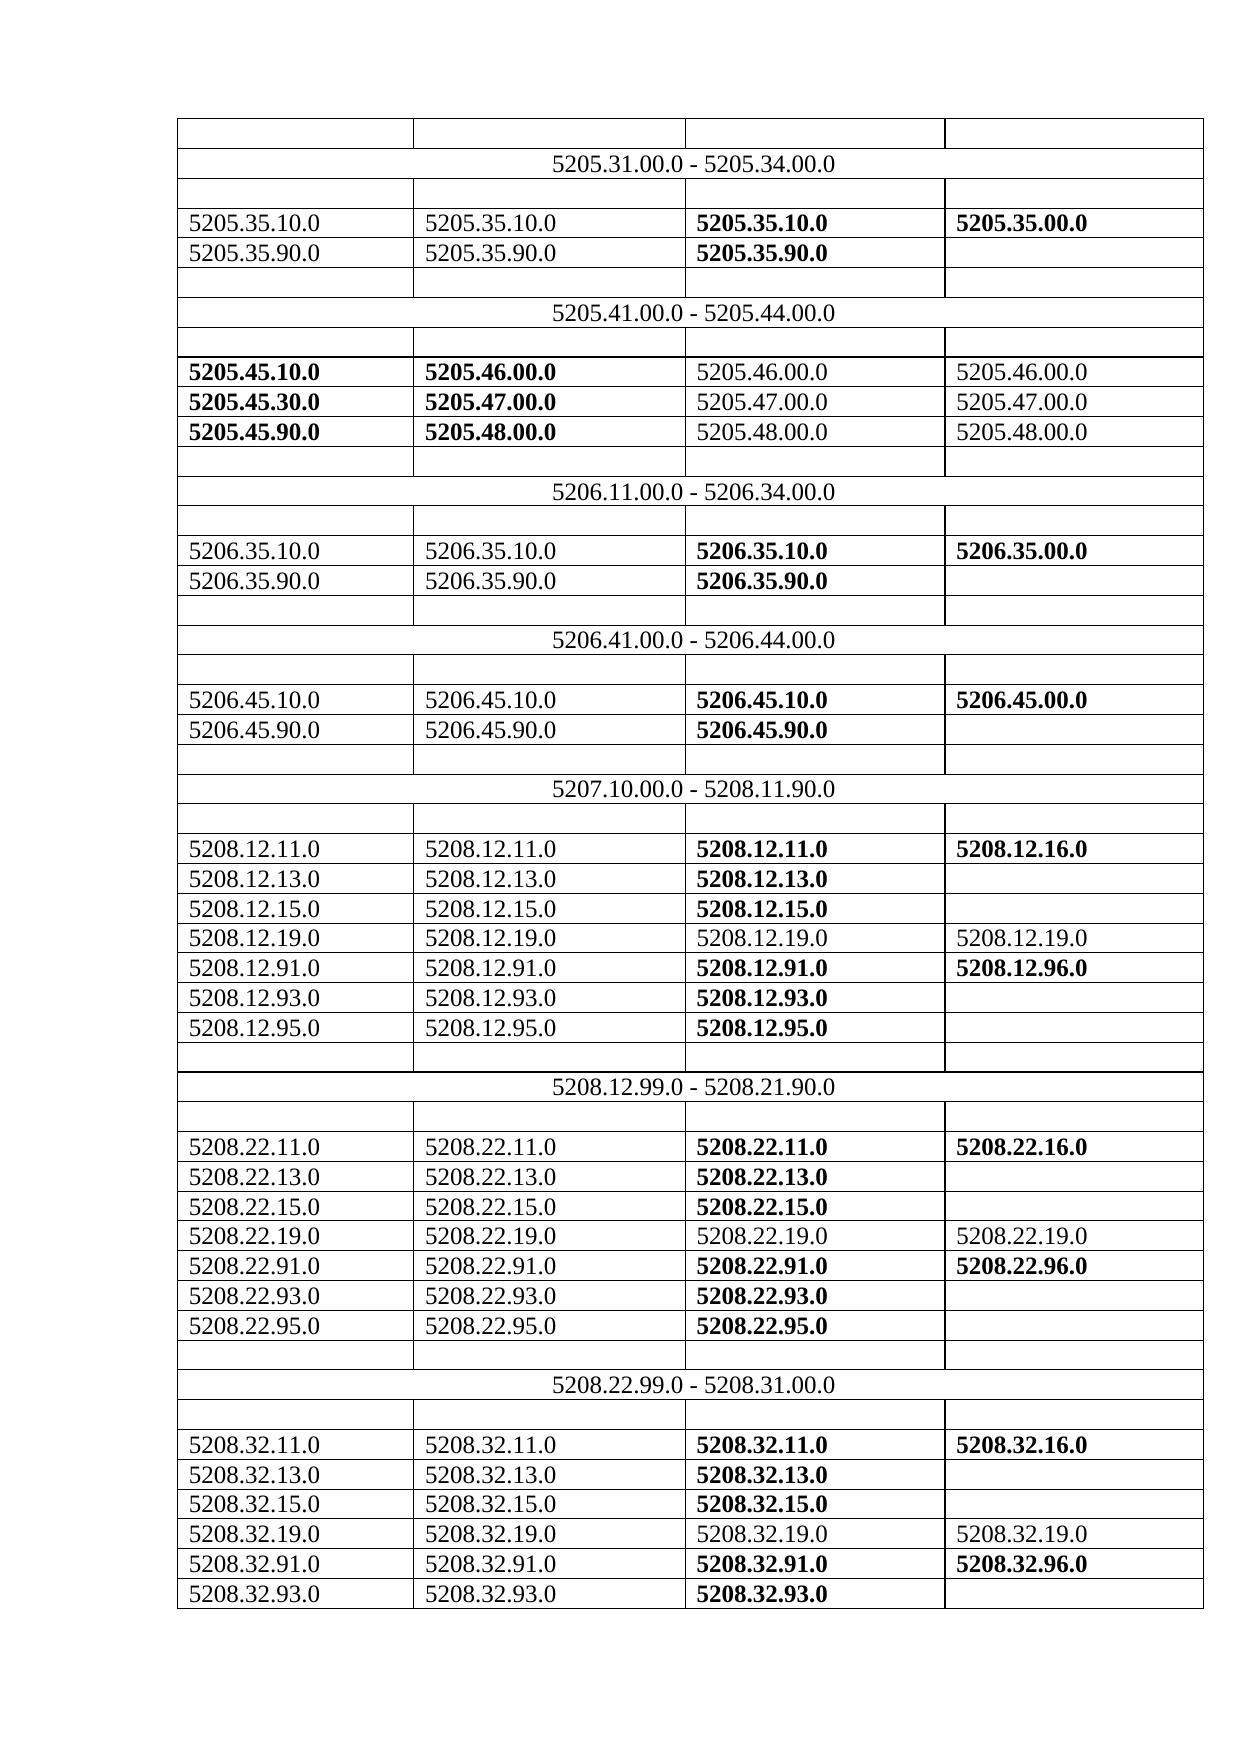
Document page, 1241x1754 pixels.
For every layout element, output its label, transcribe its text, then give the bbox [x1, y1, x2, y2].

table_cell 5208.32.13.0 [686, 1460, 944, 1488]
table_cell 5208.12.99.0 - 5208.21.90.0 [178, 1073, 1203, 1101]
table_cell [946, 179, 1203, 207]
table_cell 5206.45.10.0 [686, 685, 944, 714]
table_cell 5208.32.19.0 [686, 1519, 944, 1548]
table_cell 5205.48.00.0 [686, 417, 944, 446]
table_cell 5205.35.10.0 [178, 209, 413, 237]
table_cell 5208.12.11.0 [686, 834, 944, 863]
table_cell [946, 1490, 1203, 1518]
table_cell 5208.22.13.0 [414, 1162, 685, 1191]
table_cell [414, 268, 685, 297]
table_cell 5206.45.90.0 [178, 715, 413, 744]
table_cell 5206.35.10.0 [414, 536, 685, 565]
table_cell [414, 596, 685, 624]
table_cell 5208.12.19.0 [946, 924, 1203, 952]
table_cell [686, 447, 944, 476]
table_cell 5206.35.90.0 [414, 566, 685, 595]
table_cell 5208.22.19.0 [946, 1221, 1203, 1250]
table_cell [946, 447, 1203, 476]
table_cell [946, 1281, 1203, 1310]
table_cell 5206.45.90.0 [686, 715, 944, 744]
table_cell 5208.32.93.0 [686, 1579, 944, 1608]
table_cell 5208.22.91.0 [178, 1251, 413, 1280]
table_cell [178, 596, 413, 624]
table_cell 5205.35.10.0 [686, 209, 944, 237]
table_cell [178, 1400, 413, 1429]
table_cell 5208.32.91.0 [178, 1549, 413, 1578]
table_cell 5208.32.96.0 [946, 1549, 1203, 1578]
table_cell 5206.11.00.0 - 5206.34.00.0 [178, 477, 1203, 505]
table_cell [686, 745, 944, 773]
table_cell 5205.41.00.0 - 5205.44.00.0 [178, 298, 1203, 327]
table_cell 5208.12.93.0 [414, 983, 685, 1012]
table_cell [414, 804, 685, 833]
table_cell [414, 1341, 685, 1369]
table_cell [686, 328, 944, 356]
table_cell 5208.12.13.0 [414, 864, 685, 893]
table_cell [946, 983, 1203, 1012]
table_cell [946, 506, 1203, 535]
table_cell [178, 179, 413, 207]
table_cell 5208.32.93.0 [414, 1579, 685, 1608]
table_cell 5205.35.90.0 [686, 238, 944, 267]
table_cell [178, 506, 413, 535]
table_cell [178, 1102, 413, 1131]
table_cell 5208.22.95.0 [686, 1311, 944, 1339]
table_cell [178, 804, 413, 833]
table_cell 5208.12.15.0 [414, 894, 685, 922]
table_cell 5206.41.00.0 - 5206.44.00.0 [178, 626, 1203, 654]
table_cell [946, 238, 1203, 267]
table_cell 5208.12.96.0 [946, 953, 1203, 982]
table_cell [178, 328, 413, 356]
table_cell 5208.12.93.0 [178, 983, 413, 1012]
table_cell 5208.22.19.0 [686, 1221, 944, 1250]
table_cell 5208.22.99.0 - 5208.31.00.0 [178, 1370, 1203, 1399]
table_cell [686, 1400, 944, 1429]
table_cell 5208.12.91.0 [178, 953, 413, 982]
table_cell [414, 506, 685, 535]
table_cell 5208.22.93.0 [414, 1281, 685, 1310]
table_cell 5208.32.13.0 [414, 1460, 685, 1488]
table_cell 5206.35.90.0 [686, 566, 944, 595]
table_cell 5208.22.93.0 [178, 1281, 413, 1310]
table_cell [686, 655, 944, 684]
table_cell [946, 894, 1203, 922]
table_cell [414, 119, 685, 148]
table_cell [686, 1102, 944, 1131]
table_cell [686, 179, 944, 207]
table_cell 5208.12.13.0 [178, 864, 413, 893]
table_cell 5208.32.13.0 [178, 1460, 413, 1488]
table_cell [686, 596, 944, 624]
table_cell 5206.45.00.0 [946, 685, 1203, 714]
table_cell [686, 1341, 944, 1369]
table_cell [178, 268, 413, 297]
table_cell [946, 1341, 1203, 1369]
table_cell 5207.10.00.0 - 5208.11.90.0 [178, 775, 1203, 803]
table_cell 5205.46.00.0 [946, 358, 1203, 386]
table_cell 5208.32.15.0 [178, 1490, 413, 1518]
table_cell 5208.22.15.0 [686, 1192, 944, 1220]
table_cell 5206.35.90.0 [178, 566, 413, 595]
table_cell [178, 655, 413, 684]
table_cell 5205.48.00.0 [946, 417, 1203, 446]
table_cell [946, 268, 1203, 297]
table_cell 5206.35.10.0 [686, 536, 944, 565]
table_cell [178, 1043, 413, 1071]
table_cell 5208.12.91.0 [414, 953, 685, 982]
table_cell 5208.32.15.0 [414, 1490, 685, 1518]
table_cell 5206.35.10.0 [178, 536, 413, 565]
table_cell 5208.12.15.0 [686, 894, 944, 922]
table_cell [946, 1043, 1203, 1071]
table_cell 5206.45.10.0 [178, 685, 413, 714]
table_cell 5208.22.15.0 [414, 1192, 685, 1220]
table_cell [414, 328, 685, 356]
table_cell 5205.35.10.0 [414, 209, 685, 237]
table_cell 5208.22.95.0 [178, 1311, 413, 1339]
table_cell 5208.12.19.0 [686, 924, 944, 952]
table_cell [946, 1192, 1203, 1220]
table_cell [946, 715, 1203, 744]
table_cell 5205.31.00.0 - 5205.34.00.0 [178, 149, 1203, 178]
table_cell [414, 1102, 685, 1131]
table_cell 5206.45.90.0 [414, 715, 685, 744]
table_cell [178, 119, 413, 148]
table_cell [946, 1579, 1203, 1608]
table_cell 5208.12.15.0 [178, 894, 413, 922]
table_cell [686, 119, 944, 148]
table_cell [178, 447, 413, 476]
table_cell 5208.32.91.0 [414, 1549, 685, 1578]
table_cell 5206.35.00.0 [946, 536, 1203, 565]
table_cell [946, 328, 1203, 356]
table_cell 5208.12.19.0 [414, 924, 685, 952]
table_cell 5205.45.90.0 [178, 417, 413, 446]
table_cell 5205.46.00.0 [686, 358, 944, 386]
table_cell [414, 655, 685, 684]
table_cell 5208.32.11.0 [414, 1430, 685, 1459]
table_cell 5208.22.91.0 [414, 1251, 685, 1280]
table_cell 5208.22.91.0 [686, 1251, 944, 1280]
table_cell 5205.47.00.0 [946, 387, 1203, 416]
table_cell [946, 1102, 1203, 1131]
table_cell 5208.32.91.0 [686, 1549, 944, 1578]
table_cell 5205.35.00.0 [946, 209, 1203, 237]
table_cell [414, 179, 685, 207]
table_cell [686, 268, 944, 297]
table_cell 5208.12.91.0 [686, 953, 944, 982]
table_cell 5208.22.13.0 [178, 1162, 413, 1191]
table_cell [946, 1460, 1203, 1488]
table_cell 5208.22.96.0 [946, 1251, 1203, 1280]
table_cell 5208.22.93.0 [686, 1281, 944, 1310]
table_cell 5208.12.93.0 [686, 983, 944, 1012]
table_cell [946, 655, 1203, 684]
table_cell 5205.47.00.0 [414, 387, 685, 416]
table_cell 5206.45.10.0 [414, 685, 685, 714]
table_cell 5208.12.95.0 [414, 1013, 685, 1042]
table_cell 5208.22.11.0 [686, 1132, 944, 1161]
table_cell 5205.45.10.0 [178, 358, 413, 386]
table_cell 5208.32.11.0 [686, 1430, 944, 1459]
table_cell [946, 864, 1203, 893]
table_cell [686, 506, 944, 535]
table_cell 5205.47.00.0 [686, 387, 944, 416]
table_cell 5208.32.19.0 [414, 1519, 685, 1548]
table_cell [946, 566, 1203, 595]
table_cell 5208.32.19.0 [178, 1519, 413, 1548]
table_cell 5208.12.19.0 [178, 924, 413, 952]
table_cell 5205.46.00.0 [414, 358, 685, 386]
table_cell [946, 1162, 1203, 1191]
table_cell 5208.12.16.0 [946, 834, 1203, 863]
table_cell 5208.22.19.0 [178, 1221, 413, 1250]
table_cell [686, 804, 944, 833]
table_cell 5205.48.00.0 [414, 417, 685, 446]
table_cell 5208.22.15.0 [178, 1192, 413, 1220]
table_cell 5208.32.16.0 [946, 1430, 1203, 1459]
table_cell 5208.32.19.0 [946, 1519, 1203, 1548]
table_cell [686, 1043, 944, 1071]
table_cell [946, 804, 1203, 833]
table_cell 5208.32.11.0 [178, 1430, 413, 1459]
table_cell [414, 745, 685, 773]
table_cell 5208.22.95.0 [414, 1311, 685, 1339]
table_cell [178, 745, 413, 773]
table_cell [414, 447, 685, 476]
table_cell 5208.12.13.0 [686, 864, 944, 893]
table_cell 5208.12.11.0 [414, 834, 685, 863]
table_cell 5208.32.15.0 [686, 1490, 944, 1518]
table_cell [946, 1400, 1203, 1429]
table_cell 5208.22.11.0 [414, 1132, 685, 1161]
table_cell 5208.22.19.0 [414, 1221, 685, 1250]
table_cell 5208.12.95.0 [686, 1013, 944, 1042]
table_cell [946, 1013, 1203, 1042]
table_cell [414, 1400, 685, 1429]
table_cell [414, 1043, 685, 1071]
table_cell [178, 1341, 413, 1369]
table_cell 5208.12.11.0 [178, 834, 413, 863]
table_cell 5208.32.93.0 [178, 1579, 413, 1608]
table_cell 5205.35.90.0 [414, 238, 685, 267]
table_cell [946, 1311, 1203, 1339]
table_cell [946, 596, 1203, 624]
table_cell 5208.22.16.0 [946, 1132, 1203, 1161]
table_cell 5208.22.13.0 [686, 1162, 944, 1191]
table_cell 5208.22.11.0 [178, 1132, 413, 1161]
table_cell 5205.45.30.0 [178, 387, 413, 416]
table_cell [946, 745, 1203, 773]
table_cell 5208.12.95.0 [178, 1013, 413, 1042]
table_cell 5205.35.90.0 [178, 238, 413, 267]
table_cell [946, 119, 1203, 148]
